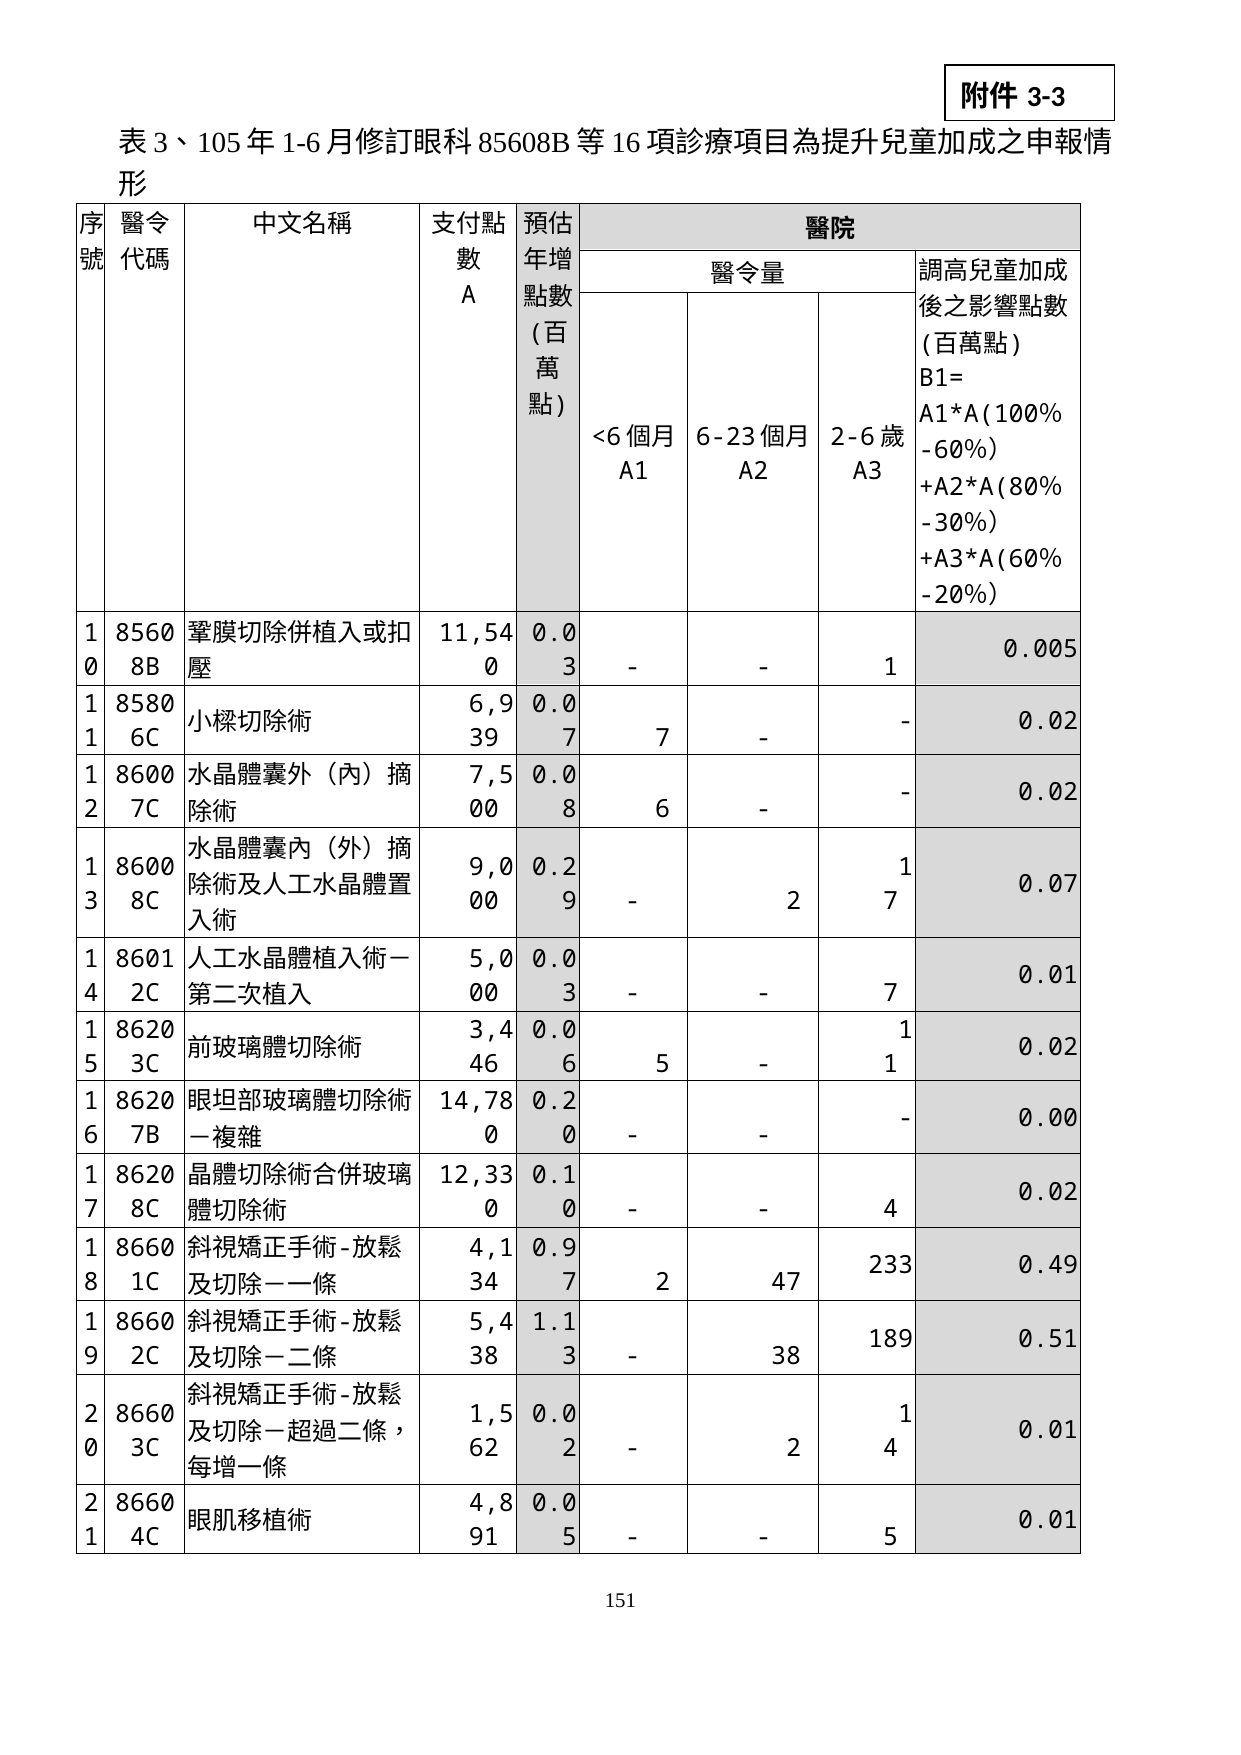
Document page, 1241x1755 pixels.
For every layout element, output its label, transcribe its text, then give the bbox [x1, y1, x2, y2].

table_cell - [688, 755, 818, 827]
table_cell 13 [77, 828, 104, 937]
table_cell 5,000 [420, 938, 516, 1011]
table_cell 4,134 [420, 1228, 516, 1300]
table_cell - [819, 755, 915, 827]
table_cell 0.07 [517, 686, 579, 754]
table_cell 0.08 [517, 755, 579, 827]
table_cell - [688, 938, 818, 1011]
table_cell 2 [688, 828, 818, 937]
table_cell 0.02 [517, 1375, 579, 1484]
table_cell 86208C [105, 1154, 184, 1227]
table_cell 0.02 [916, 686, 1080, 754]
table_cell - [688, 1081, 818, 1153]
table_cell 86008C [105, 828, 184, 937]
table_cell 小樑切除術 [185, 686, 419, 754]
table_cell 2 [580, 1228, 687, 1300]
table_cell - [688, 612, 818, 684]
table_cell - [688, 1154, 818, 1227]
table_cell 2 [688, 1375, 818, 1484]
table_cell 15 [77, 1012, 104, 1080]
table_cell 86007C [105, 755, 184, 827]
table_cell 85608B [105, 612, 184, 684]
table_cell 47 [688, 1228, 818, 1300]
table_cell - [688, 686, 818, 754]
table_cell 10 [77, 612, 104, 684]
table_cell 0.03 [517, 938, 579, 1011]
table_cell - [819, 686, 915, 754]
table_cell 7,500 [420, 755, 516, 827]
table_cell 86602C [105, 1301, 184, 1374]
table_cell 2-6歲 A3 [819, 293, 915, 611]
table_cell 人工水晶體植入術－第二次植入 [185, 938, 419, 1011]
table_cell 17 [77, 1154, 104, 1227]
table_cell 20 [77, 1375, 104, 1484]
table_cell 斜視矯正手術-放鬆及切除－二條 [185, 1301, 419, 1374]
table_cell 85806C [105, 686, 184, 754]
table_cell 14,780 [420, 1081, 516, 1153]
table_cell 86601C [105, 1228, 184, 1300]
table_cell 鞏膜切除併植入或扣壓 [185, 612, 419, 684]
table_cell 0.005 [916, 612, 1080, 684]
table_cell 前玻璃體切除術 [185, 1012, 419, 1080]
table_cell - [819, 1081, 915, 1153]
table_cell 19 [77, 1301, 104, 1374]
table_cell 眼肌移植術 [185, 1485, 419, 1553]
table_cell <6個月 A1 [580, 293, 687, 611]
table_cell 11 [77, 686, 104, 754]
table_cell - [580, 1375, 687, 1484]
table_cell 86203C [105, 1012, 184, 1080]
table_cell 16 [77, 1081, 104, 1153]
table_header 支付點數 A [420, 204, 516, 611]
table_cell 0.02 [916, 1154, 1080, 1227]
text 表3、105年1-6月修訂眼科85608B等16項診療項目為提升兒童加成之申報情形 [118, 118, 1122, 203]
table_cell 7 [819, 938, 915, 1011]
table_cell 0.01 [916, 1375, 1080, 1484]
table_cell 醫令量 [580, 251, 915, 292]
table_cell 21 [77, 1485, 104, 1553]
table_cell 86604C [105, 1485, 184, 1553]
table_cell 1 [819, 612, 915, 684]
table_cell 調高兒童加成後之影響點數(百萬點) B1= A1*A(100％-60％）+A2*A(80％-30％）+A3*A(60％-20％） [916, 251, 1080, 611]
table_cell 0.05 [517, 1485, 579, 1553]
table_cell 86012C [105, 938, 184, 1011]
table_cell 233 [819, 1228, 915, 1300]
table_cell 38 [688, 1301, 818, 1374]
table_cell 5 [580, 1012, 687, 1080]
table_cell - [580, 938, 687, 1011]
table_cell - [580, 1081, 687, 1153]
table_cell 0.01 [916, 938, 1080, 1011]
table_cell 1.13 [517, 1301, 579, 1374]
table_cell 0.49 [916, 1228, 1080, 1300]
table_cell 18 [77, 1228, 104, 1300]
table_header 序號 [77, 204, 104, 611]
table_cell 189 [819, 1301, 915, 1374]
table_cell - [580, 1301, 687, 1374]
table_cell 11 [819, 1012, 915, 1080]
table_cell 6 [580, 755, 687, 827]
table_header 醫院 [580, 204, 1080, 249]
table_cell 86207B [105, 1081, 184, 1153]
table_cell 12 [77, 755, 104, 827]
table_cell - [688, 1485, 818, 1553]
table_cell 0.06 [517, 1012, 579, 1080]
table_cell 0.51 [916, 1301, 1080, 1374]
table_cell 86603C [105, 1375, 184, 1484]
table_cell 14 [819, 1375, 915, 1484]
table_cell 9,000 [420, 828, 516, 937]
table_cell 水晶體囊外（內）摘除術 [185, 755, 419, 827]
table_header 醫令 代碼 [105, 204, 184, 611]
table_cell - [580, 612, 687, 684]
table_cell 17 [819, 828, 915, 937]
table_cell 1,562 [420, 1375, 516, 1484]
table_cell 5,438 [420, 1301, 516, 1374]
table_cell 0.02 [916, 1012, 1080, 1080]
table_cell 斜視矯正手術-放鬆及切除－超過二條，每增一條 [185, 1375, 419, 1484]
table_cell 6,939 [420, 686, 516, 754]
table_cell 0.00 [916, 1081, 1080, 1153]
table_cell 斜視矯正手術-放鬆及切除－一條 [185, 1228, 419, 1300]
table_cell 0.29 [517, 828, 579, 937]
table_cell 0.10 [517, 1154, 579, 1227]
table_cell 3,446 [420, 1012, 516, 1080]
table_cell 6-23個月 A2 [688, 293, 818, 611]
table_cell 0.07 [916, 828, 1080, 937]
table_cell 11,540 [420, 612, 516, 684]
table_cell 7 [580, 686, 687, 754]
table_cell 0.97 [517, 1228, 579, 1300]
table_header 預估年增點數 (百萬點) [517, 204, 579, 611]
table_cell 0.02 [916, 755, 1080, 827]
table_cell 4,891 [420, 1485, 516, 1553]
table_cell 0.03 [517, 612, 579, 684]
table_cell 0.01 [916, 1485, 1080, 1553]
table_cell 12,330 [420, 1154, 516, 1227]
table_cell - [580, 828, 687, 937]
table_cell 0.20 [517, 1081, 579, 1153]
table_cell 眼坦部玻璃體切除術－複雜 [185, 1081, 419, 1153]
table_cell - [580, 1154, 687, 1227]
table_cell 14 [77, 938, 104, 1011]
table_cell 晶體切除術合併玻璃體切除術 [185, 1154, 419, 1227]
table_cell - [688, 1012, 818, 1080]
table_cell - [580, 1485, 687, 1553]
table_cell 5 [819, 1485, 915, 1553]
table_cell 4 [819, 1154, 915, 1227]
table_cell 水晶體囊內（外）摘除術及人工水晶體置入術 [185, 828, 419, 937]
table_header 中文名稱 [185, 204, 419, 611]
